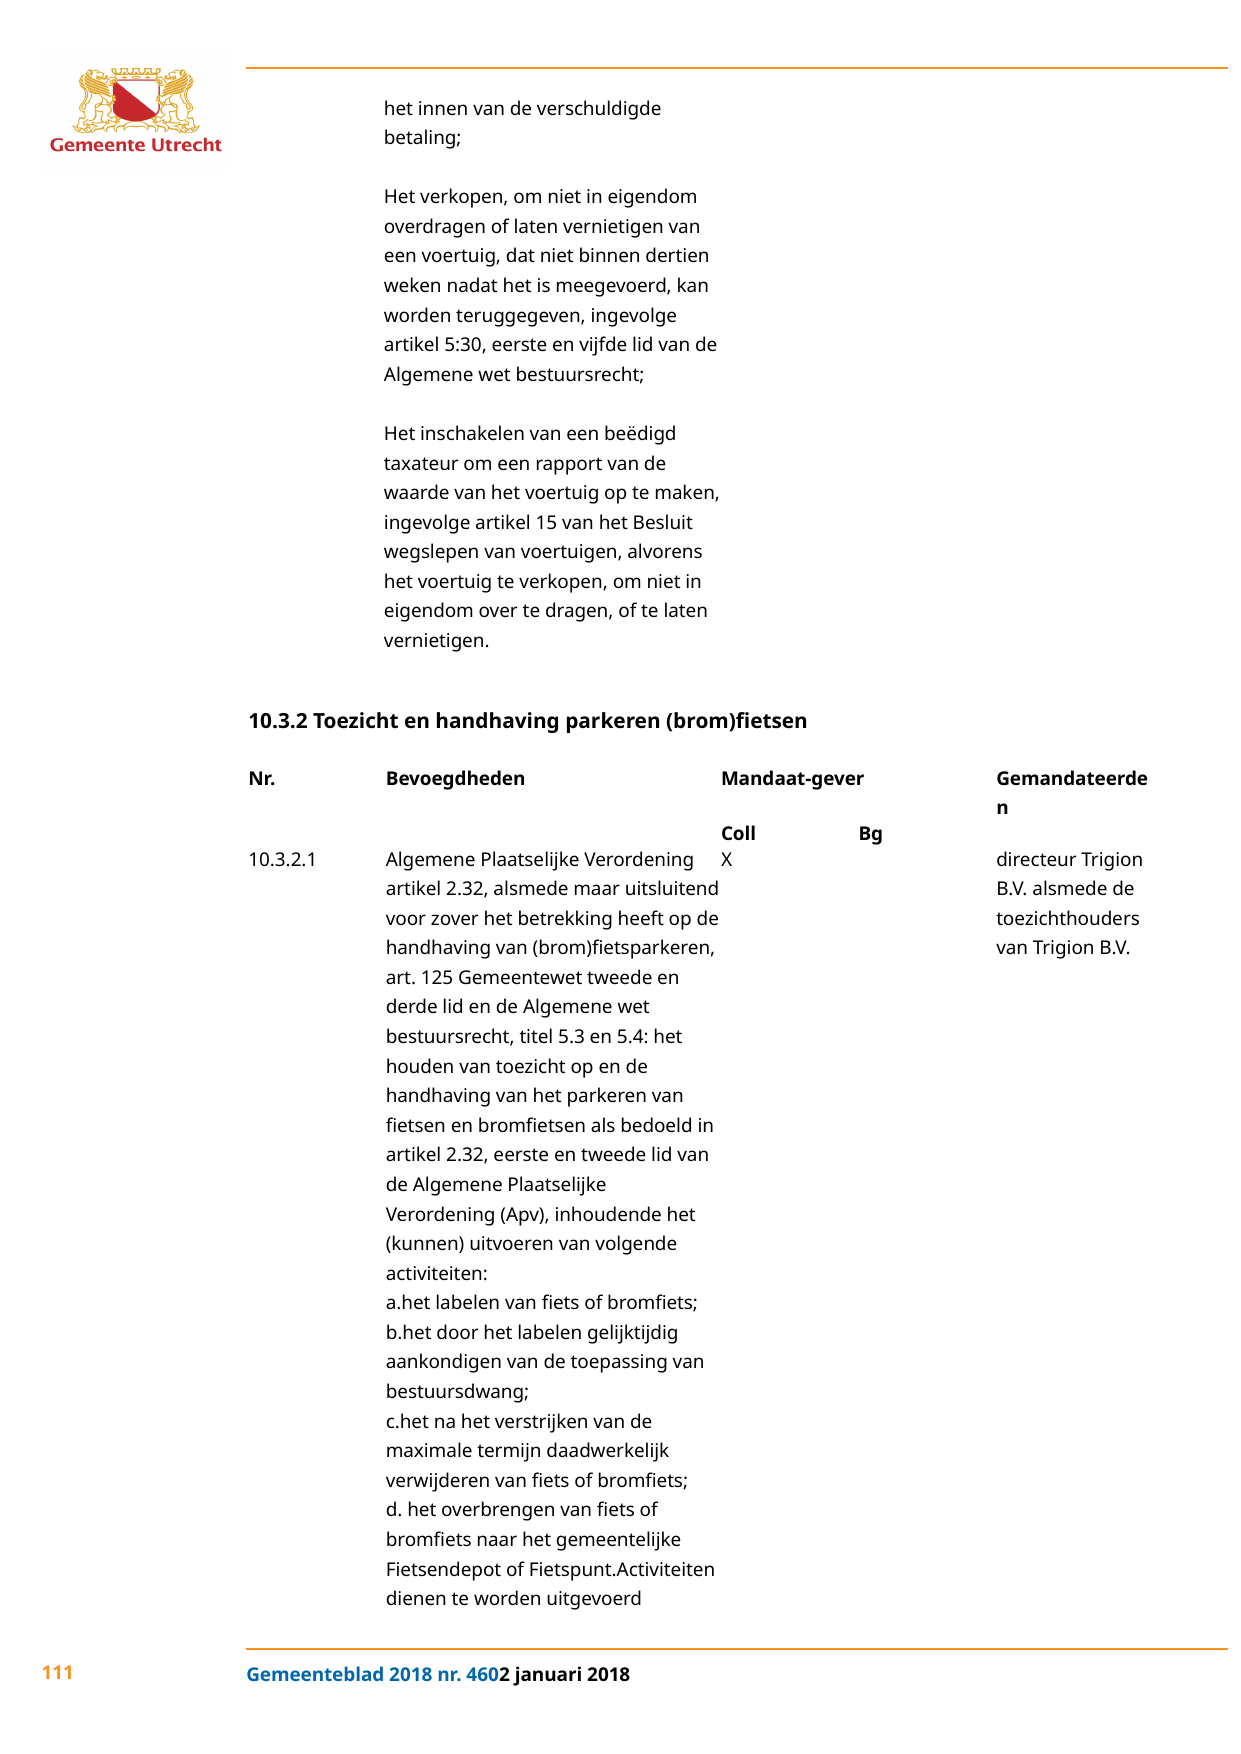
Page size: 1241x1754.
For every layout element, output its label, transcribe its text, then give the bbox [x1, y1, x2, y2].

table_header Bevoegdheden [386, 765, 721, 820]
table_cell [248, 820, 386, 846]
table_cell [726, 95, 862, 653]
table_cell [998, 95, 1152, 653]
table_cell Coll [721, 820, 858, 846]
table_header Gemandateerden [996, 765, 1152, 820]
table_cell het innen van de verschuldigde betaling; Het verkopen, om niet in eigendom overdragen of laten vernietigen van een voertuig, dat niet binnen dertien weken nadat het is meegevoerd, kan worden teruggegeven, ingevolge artikel 5:30, eerste en vijfde lid van de Algemene wet bestuursrecht; Het inschakelen van een beëdigd taxateur om een rapport van de waarde van het voertuig op te maken, ingevolge artikel 15 van het Besluit wegslepen van voertuigen, alvorens het voertuig te verkopen, om niet in eigendom over te dragen, of te laten vernietigen. [384, 95, 726, 653]
text 10.3.2 Toezicht en handhaving parkeren (brom)fietsen [248, 707, 1152, 735]
table_cell [862, 95, 998, 653]
table_cell 10.3.2.1 [248, 846, 386, 1611]
table_cell [996, 820, 1152, 846]
table_cell Algemene Plaatselijke Verordening artikel 2.32, alsmede maar uitsluitend voor zover het betrekking heeft op de handhaving van (brom)fietsparkeren, art. 125 Gemeentewet tweede en derde lid en de Algemene wet bestuursrecht, titel 5.3 en 5.4: het houden van toezicht op en de handhaving van het parkeren van fietsen en bromfietsen als bedoeld in artikel 2.32, eerste en tweede lid van de Algemene Plaatselijke Verordening (Apv), inhoudende het (kunnen) uitvoeren van volgende activiteiten: a.het labelen van fiets of bromfiets; b.het door het labelen gelijktijdig aankondigen van de toepassing van bestuursdwang; c.het na het verstrijken van de maximale termijn daadwerkelijk verwijderen van fiets of bromfiets; d. het overbrengen van fiets of bromfiets naar het gemeentelijke Fietsendepot of Fietspunt.Activiteiten dienen te worden uitgevoerd [386, 846, 721, 1611]
table_cell [248, 95, 384, 653]
table_cell directeur Trigion B.V. alsmede de toezichthouders van Trigion B.V. [996, 846, 1152, 1611]
picture [41, 47, 231, 172]
table_header Nr. [248, 765, 386, 820]
table_cell X [721, 846, 858, 1611]
table_cell [386, 820, 721, 846]
table_cell [858, 846, 996, 1611]
table_header Mandaat-gever [721, 765, 996, 820]
table_cell Bg [858, 820, 996, 846]
